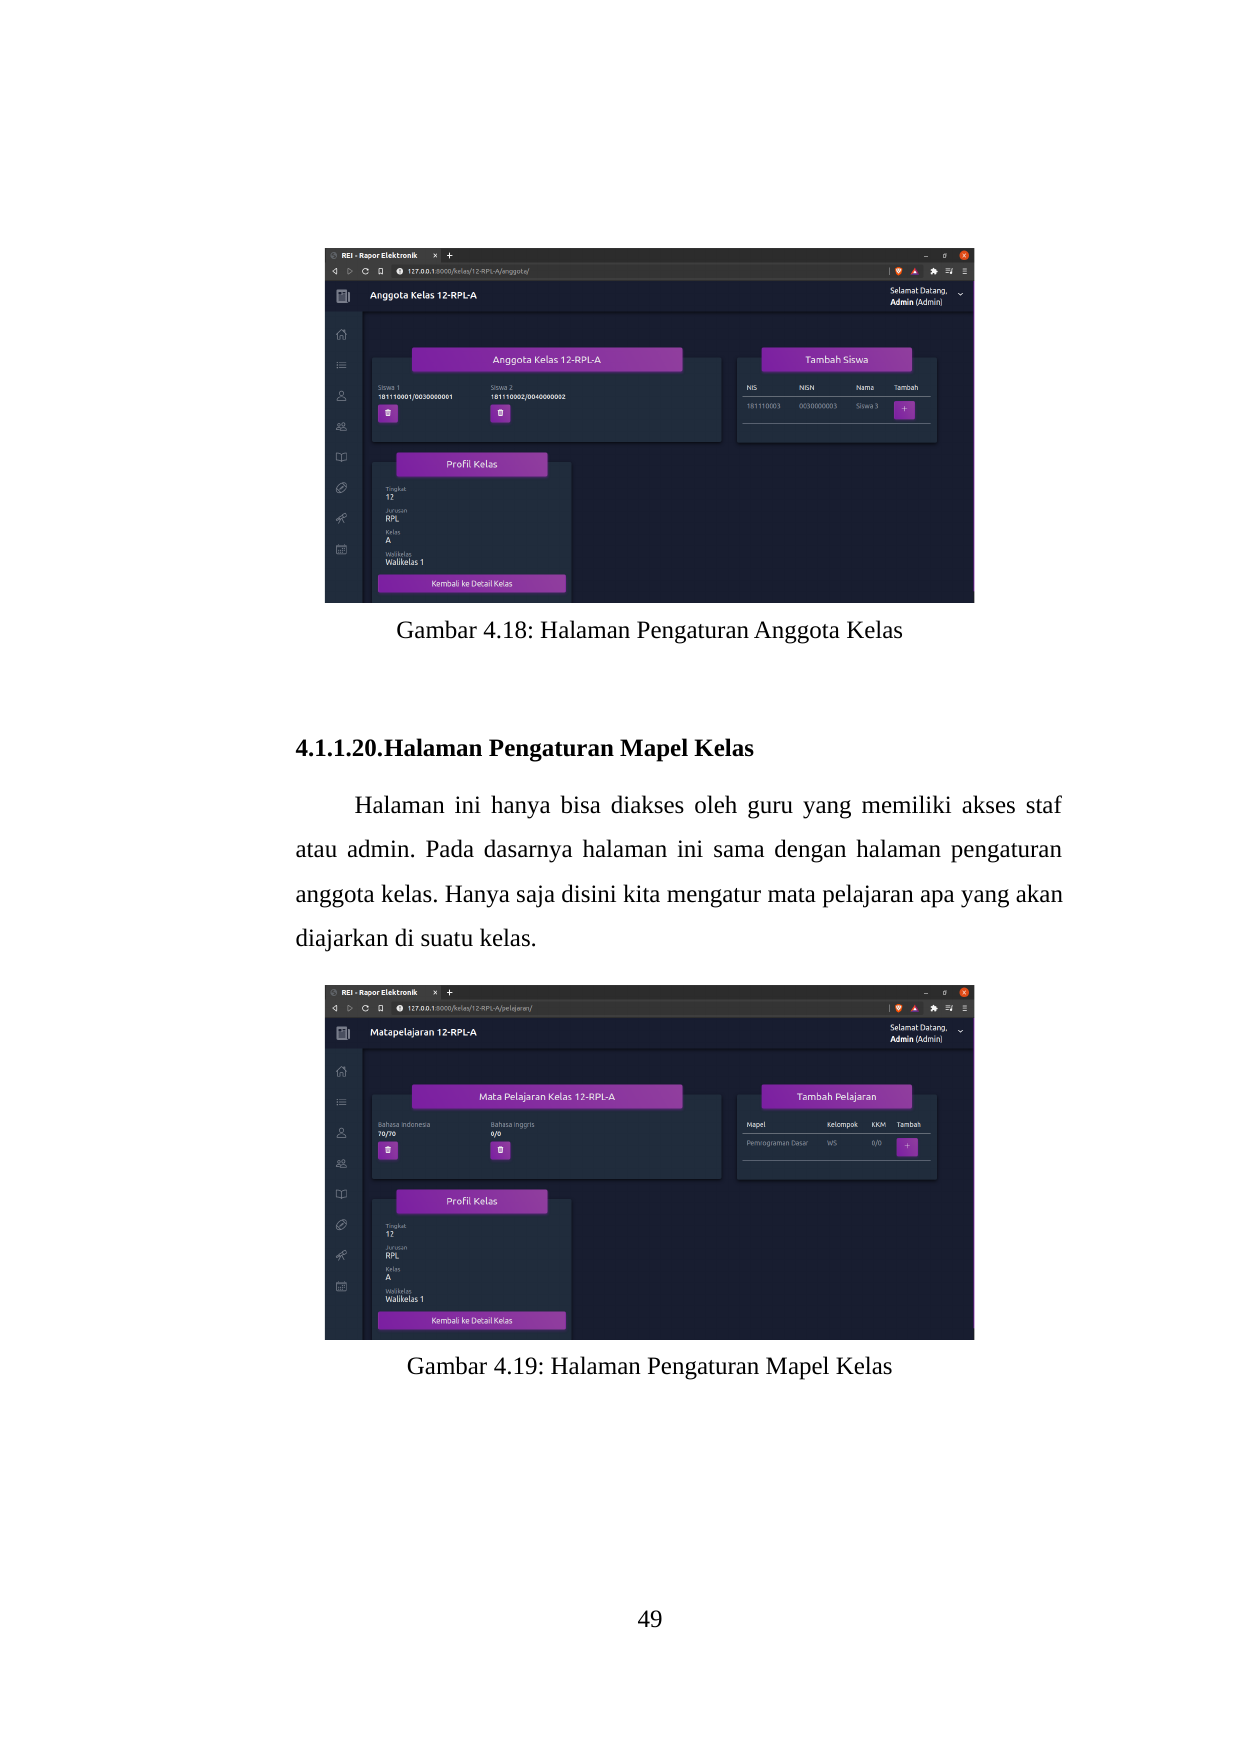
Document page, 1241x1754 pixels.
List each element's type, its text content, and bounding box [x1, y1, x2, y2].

text Halaman ini hanya bisa diakses oleh guru yang memiliki akses staf atau admin. Pada dasarnya halaman ini sama dengan halaman pengaturan anggota kelas. Hanya saja disini kita mengatur mata pelajaran apa yang akan diajarkan di suatu kelas. [295, 778, 1063, 955]
text Gambar 4.19: Halaman Pengaturan Mapel Kelas [325, 1340, 974, 1383]
picture [324, 248, 975, 603]
picture [324, 985, 975, 1340]
text Gambar 4.18: Halaman Pengaturan Anggota Kelas [325, 603, 974, 647]
subtitle Halaman Pengaturan Mapel Kelas [295, 721, 1063, 766]
